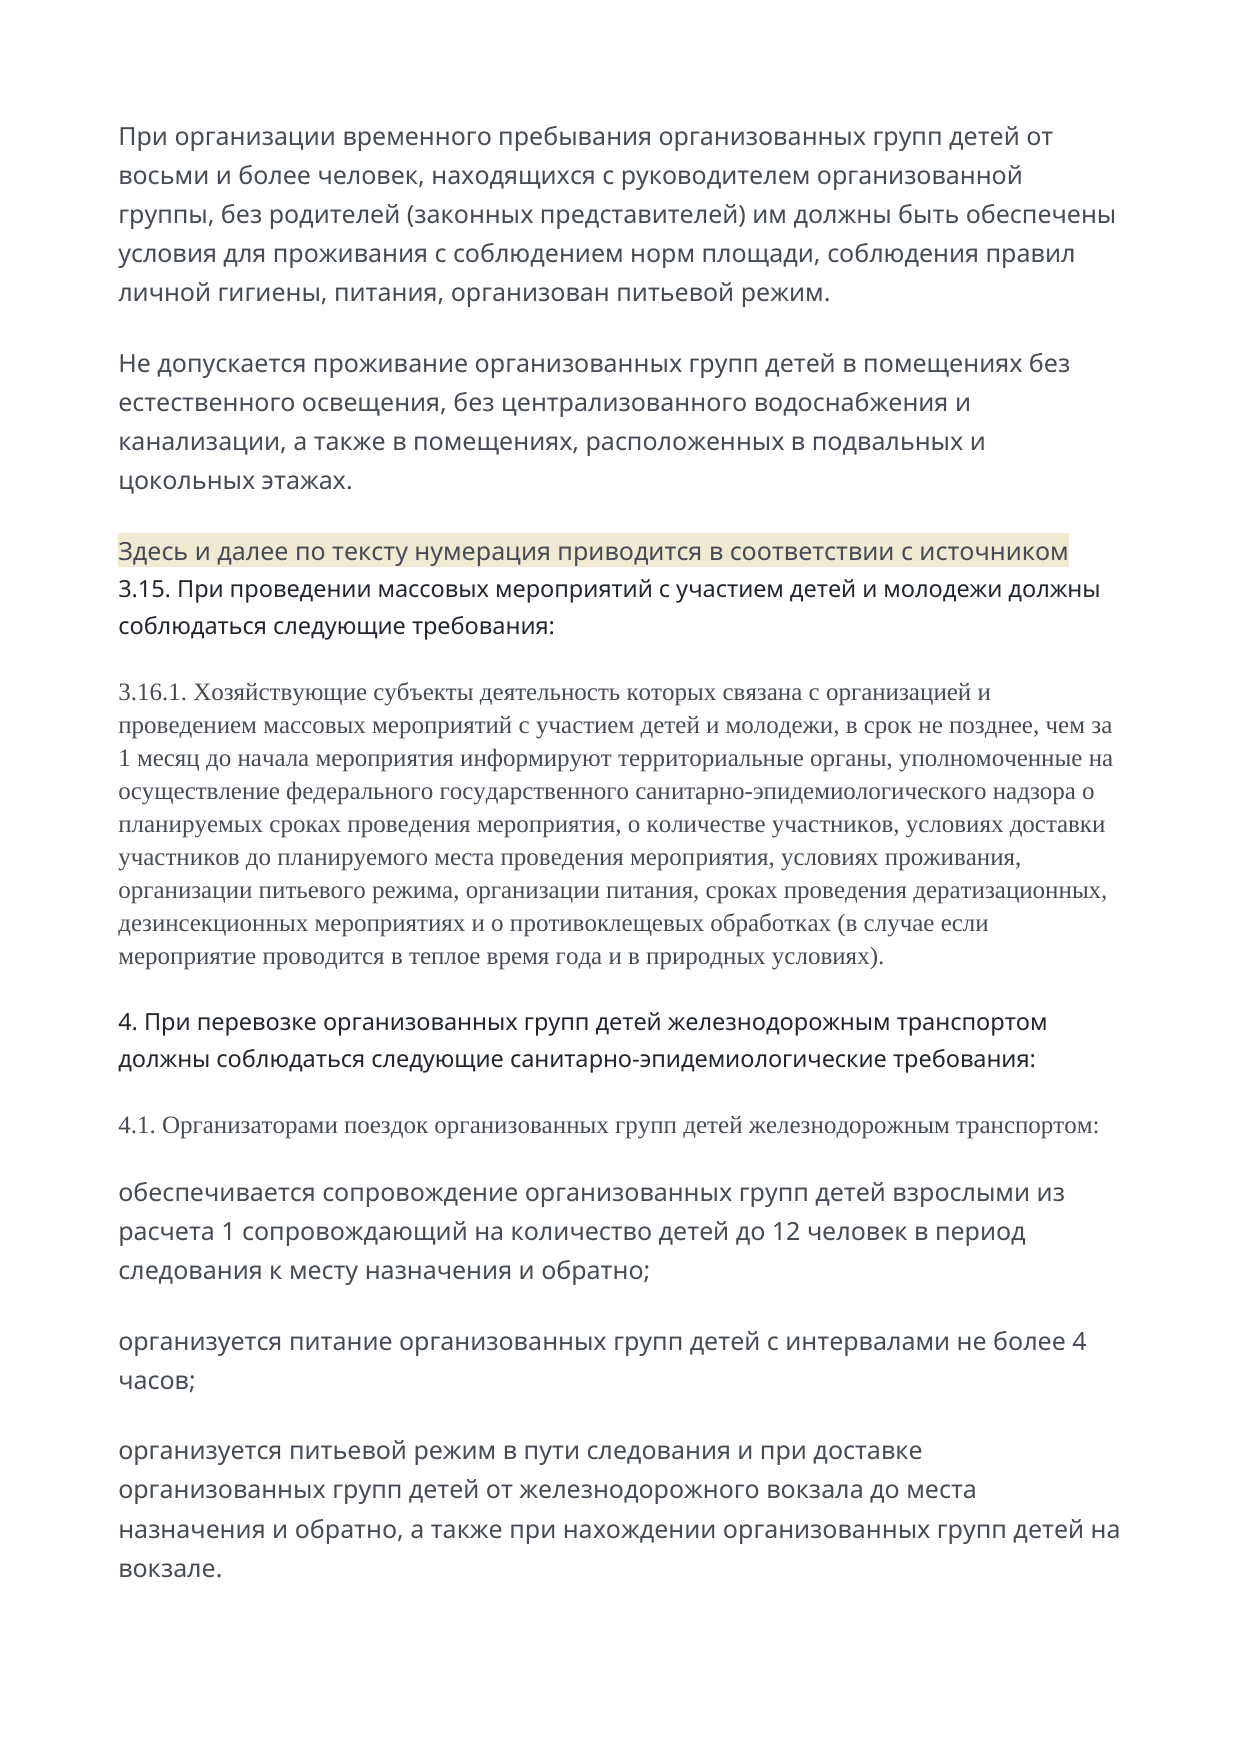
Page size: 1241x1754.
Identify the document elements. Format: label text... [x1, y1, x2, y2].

text организуется питьевой режим в пути следования и при доставке организованных групп детей от железнодорожного вокзала до места назначения и обратно, а также при нахождении организованных групп детей на вокзале. [118, 1433, 1122, 1584]
text 3.16.1. Хозяйствующие субъекты деятельность которых связана с организацией и проведением массовых мероприятий с участием детей и молодежи, в срок не позднее, чем за 1 месяц до начала мероприятия информируют территориальные органы, уполномоченные на осуществление федерального государственного санитарно-эпидемиологического надзора о планируемых сроках проведения мероприятия, о количестве участников, условиях доставки участников до планируемого места проведения мероприятия, условиях проживания, организации питьевого режима, организации питания, сроках проведения дератизационных, дезинсекционных мероприятиях и о противоклещевых обработках (в случае если мероприятие проводится в теплое время года и в природных условиях). [118, 677, 1122, 970]
text При организации временного пребывания организованных групп детей от восьми и более человек, находящихся с руководителем организованной группы, без родителей (законных представителей) им должны быть обеспечены условия для проживания с соблюдением норм площади, соблюдения правил личной гигиены, питания, организован питьевой режим. [118, 118, 1122, 309]
text организуется питание организованных групп детей с интервалами не более 4 часов; [118, 1323, 1122, 1397]
text Не допускается проживание организованных групп детей в помещениях без естественного освещения, без централизованного водоснабжения и канализации, а также в помещениях, расположенных в подвальных и цокольных этажах. [118, 345, 1122, 497]
text 3.15. При проведении массовых мероприятий с участием детей и молодежи должны соблюдаться следующие требования: [118, 572, 1122, 641]
text Здесь и далее по тексту нумерация приводится в соответствии с источником [118, 533, 1122, 567]
text 4.1. Организаторами поездок организованных групп детей железнодорожным транспортом: [118, 1110, 1122, 1139]
text обеспечивается сопровождение организованных групп детей взрослыми из расчета 1 сопровождающий на количество детей до 12 человек в период следования к месту назначения и обратно; [118, 1174, 1122, 1287]
text 4. При перевозке организованных групп детей железнодорожным транспортом должны соблюдаться следующие санитарно-эпидемиологические требования: [118, 1006, 1122, 1074]
